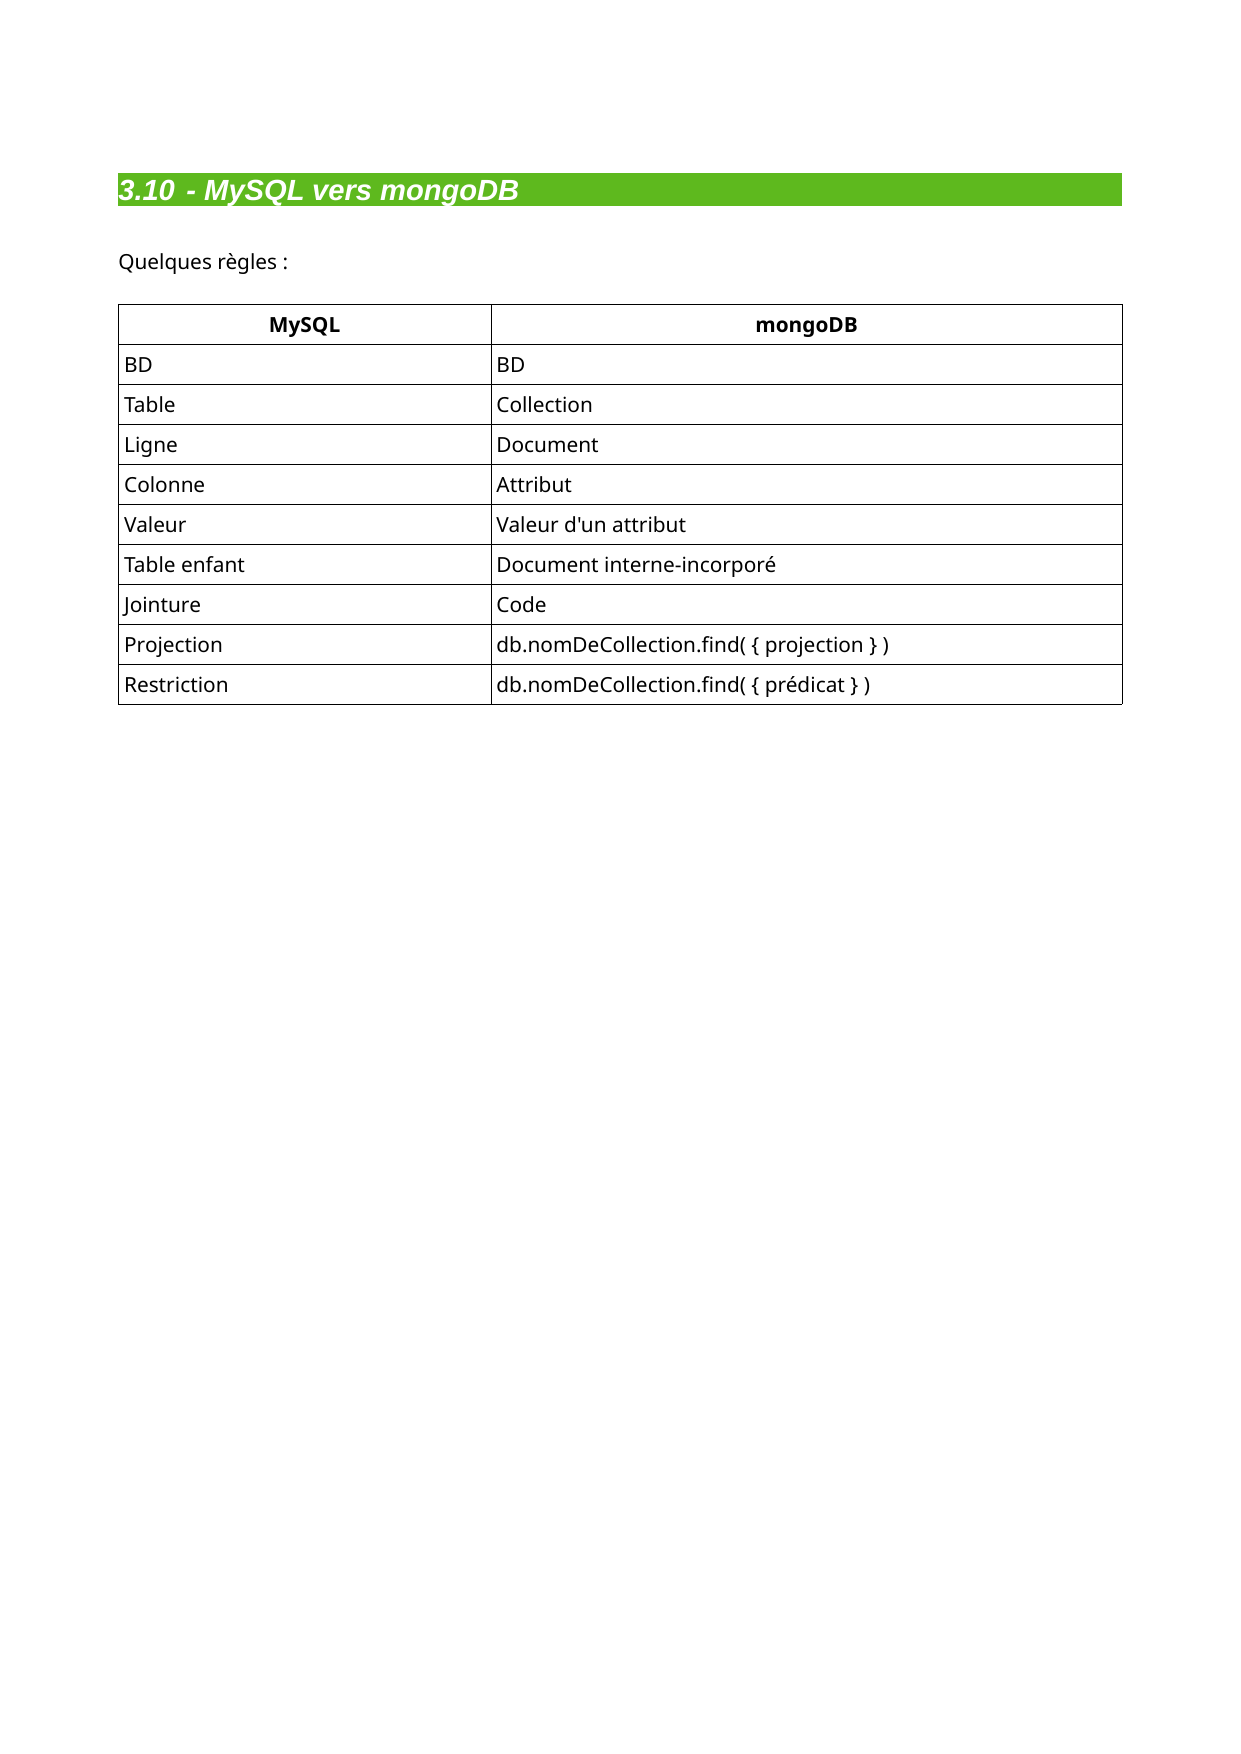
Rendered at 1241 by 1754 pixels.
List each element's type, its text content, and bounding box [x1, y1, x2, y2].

table_header MySQL [119, 305, 491, 344]
table_cell db.nomDeCollection.find( { prédicat } ) [492, 665, 1122, 704]
table_cell db.nomDeCollection.find( { projection } ) [492, 625, 1122, 664]
table_cell Projection [119, 625, 491, 664]
table_cell Table [119, 385, 491, 424]
table_cell BD [492, 345, 1122, 384]
table_cell Colonne [119, 465, 491, 504]
table_cell Code [492, 585, 1122, 624]
table_cell Valeur d'un attribut [492, 505, 1122, 544]
table_cell Collection [492, 385, 1122, 424]
table_header mongoDB [492, 305, 1122, 344]
table_cell Document [492, 425, 1122, 464]
table_cell Table enfant [119, 545, 491, 584]
subtitle - MySQL vers mongoDB [118, 173, 1122, 206]
text Quelques règles : [118, 247, 1122, 276]
table_cell Ligne [119, 425, 491, 464]
table_cell Document interne-incorporé [492, 545, 1122, 584]
table_cell Jointure [119, 585, 491, 624]
table_cell Restriction [119, 665, 491, 704]
table_cell Attribut [492, 465, 1122, 504]
table_cell BD [119, 345, 491, 384]
table_cell Valeur [119, 505, 491, 544]
